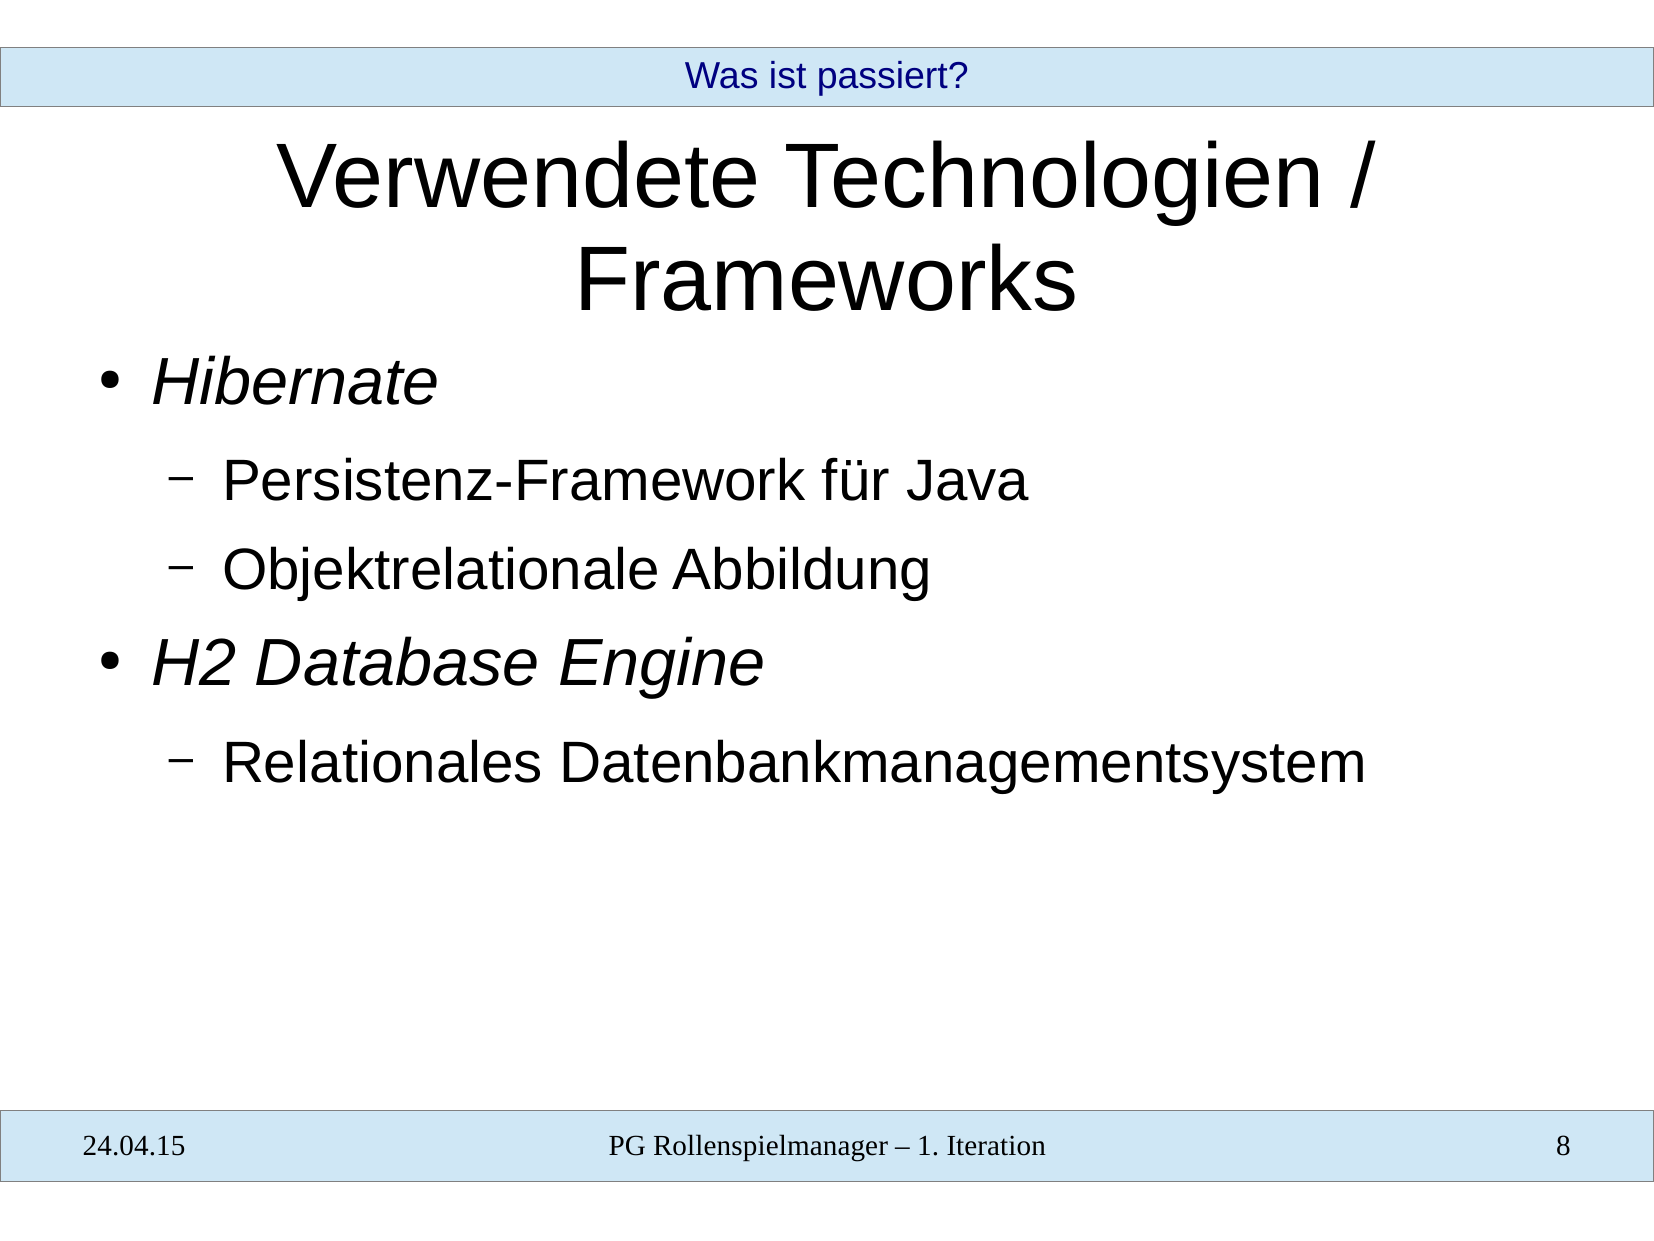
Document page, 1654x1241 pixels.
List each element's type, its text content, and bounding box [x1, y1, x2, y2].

list Hibernate Persistenz-Framework für Java Objektrelationale Abbildung H2 Database Engine Relationales Datenbankmanagementsystem [80, 343, 1536, 1063]
title Verwendete Technologien / Frameworks [82, 123, 1571, 331]
text_box Was ist passiert? [0, 47, 1654, 105]
